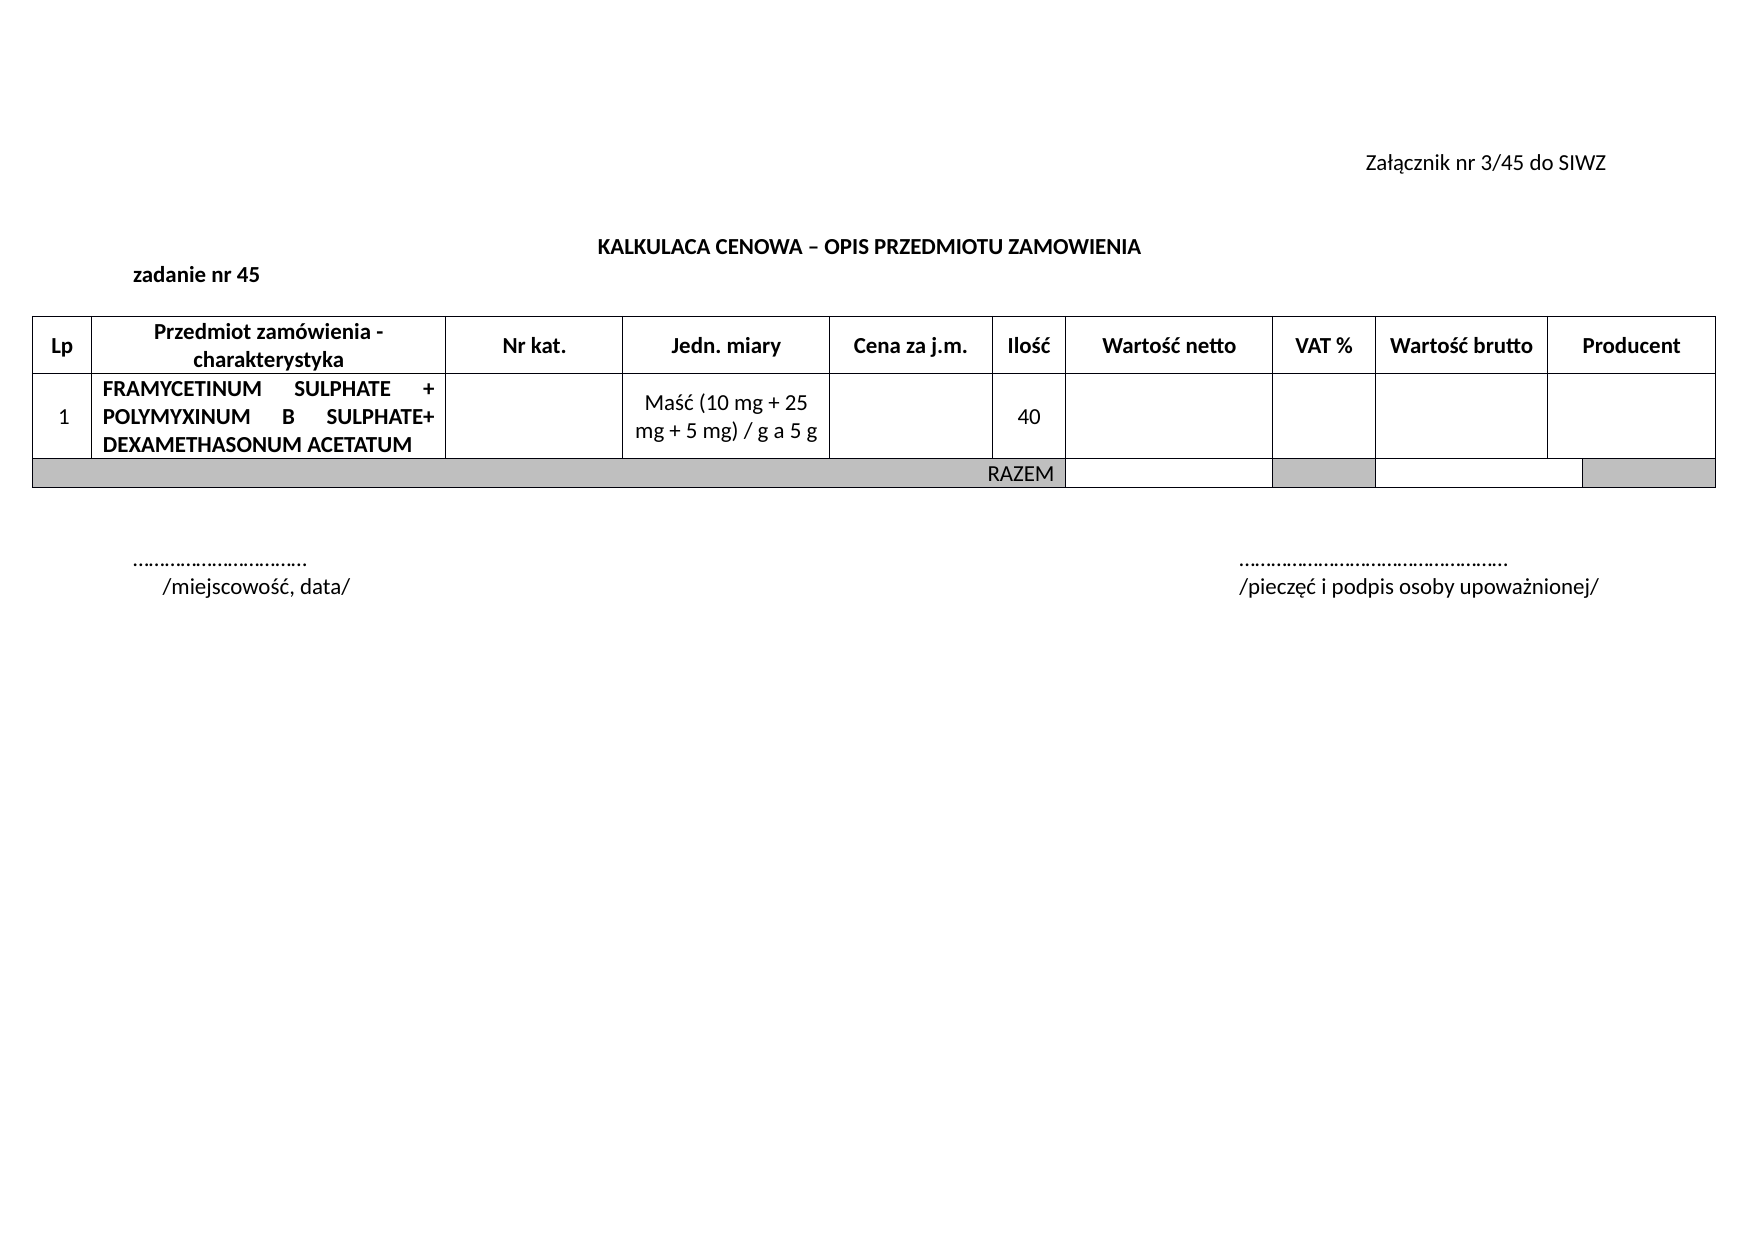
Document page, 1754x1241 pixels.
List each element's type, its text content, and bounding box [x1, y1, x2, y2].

table_cell [830, 374, 992, 458]
table_header VAT % [1273, 317, 1375, 373]
text …………………………… …………………………………………… [133, 544, 1606, 572]
table_cell [1376, 459, 1582, 487]
table_cell [1548, 374, 1715, 458]
table_header Cena za j.m. [830, 317, 992, 373]
table_header Ilość [993, 317, 1065, 373]
text KALKULACA CENOWA – OPIS PRZEDMIOTU ZAMOWIENIA [133, 232, 1606, 260]
table_header Nr kat. [446, 317, 622, 373]
table_header Przedmiot zamówienia - charakterystyka [92, 317, 445, 373]
table_header Producent [1548, 317, 1715, 373]
table_cell [1273, 459, 1375, 487]
table_cell [1066, 374, 1272, 458]
table_cell 1 [33, 374, 91, 458]
table_header Lp [33, 317, 91, 373]
table_cell [1066, 459, 1272, 487]
table_cell Maść (10 mg + 25 mg + 5 mg) / g a 5 g [623, 374, 829, 458]
table_cell [446, 374, 622, 458]
table_cell [1376, 374, 1547, 458]
table_header Wartość brutto [1376, 317, 1547, 373]
table_cell [1273, 374, 1375, 458]
table_cell RAZEM [33, 459, 1065, 487]
table_cell FRAMYCETINUM SULPHATE + POLYMYXINUM B SULPHATE+ DEXAMETHASONUM ACETATUM [92, 374, 445, 458]
text Załącznik nr 3/45 do SIWZ [133, 148, 1606, 176]
table_header Jedn. miary [623, 317, 829, 373]
table_header Wartość netto [1066, 317, 1272, 373]
text /miejscowość, data/ /pieczęć i podpis osoby upoważnionej/ [133, 572, 1606, 600]
table_cell [1583, 459, 1715, 487]
list zadanie nr 45 [133, 260, 1606, 288]
table_cell 40 [993, 374, 1065, 458]
